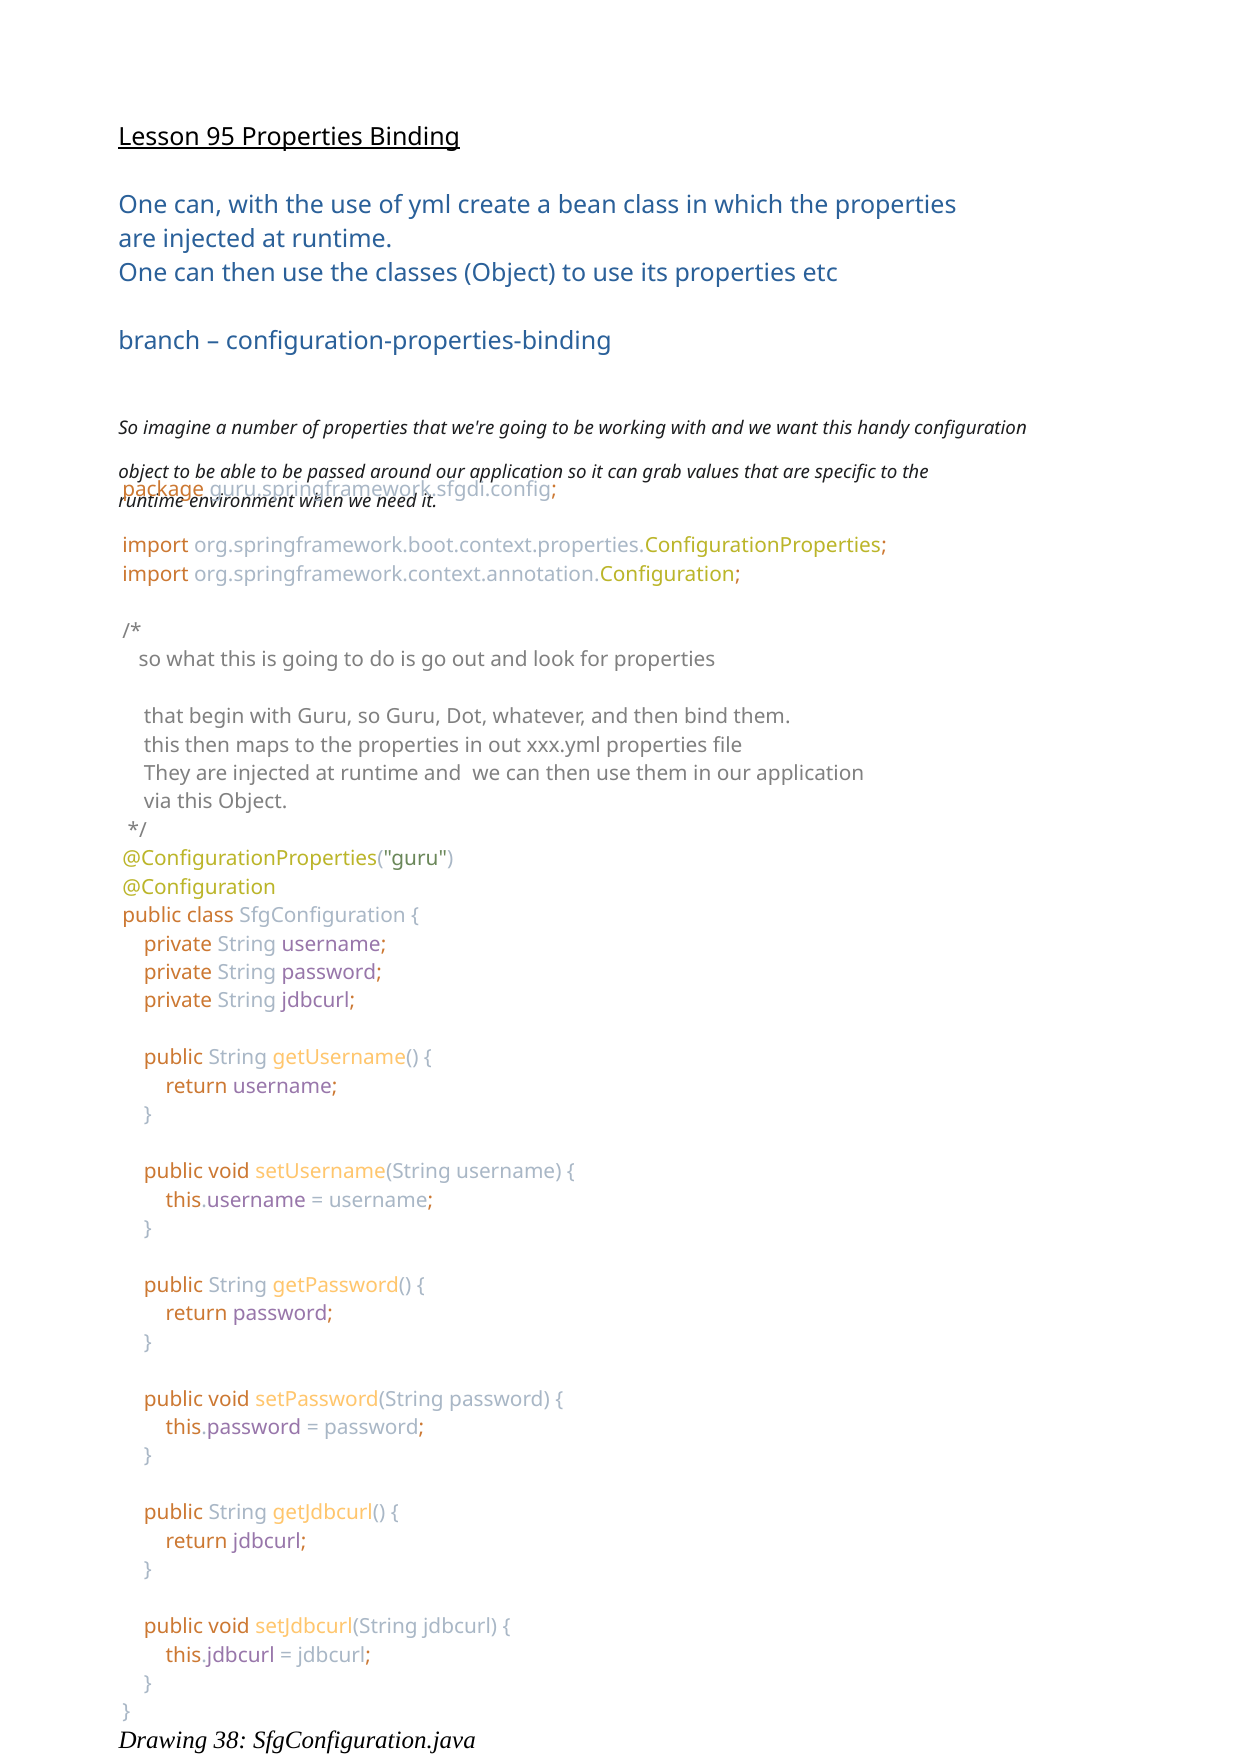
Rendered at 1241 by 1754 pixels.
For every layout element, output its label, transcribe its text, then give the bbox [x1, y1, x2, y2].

text Drawing 38: SfgConfiguration.java [118, 531, 1124, 1754]
text object to be able to be passed around our application so it can grab values that are specific to the [118, 458, 1122, 483]
text One can, with the use of yml create a bean class in which the properties [118, 186, 1122, 220]
text are injected at runtime. [118, 220, 1122, 254]
text Lesson 95 Properties Binding [118, 118, 1122, 152]
text One can then use the classes (Object) to use its properties etc [118, 254, 1122, 288]
text branch – configuration-properties-binding [118, 322, 1122, 357]
text runtime environment when we need it. [118, 487, 1122, 513]
text So imagine a number of properties that we're going to be working with and we want this handy configuration [118, 414, 1122, 439]
